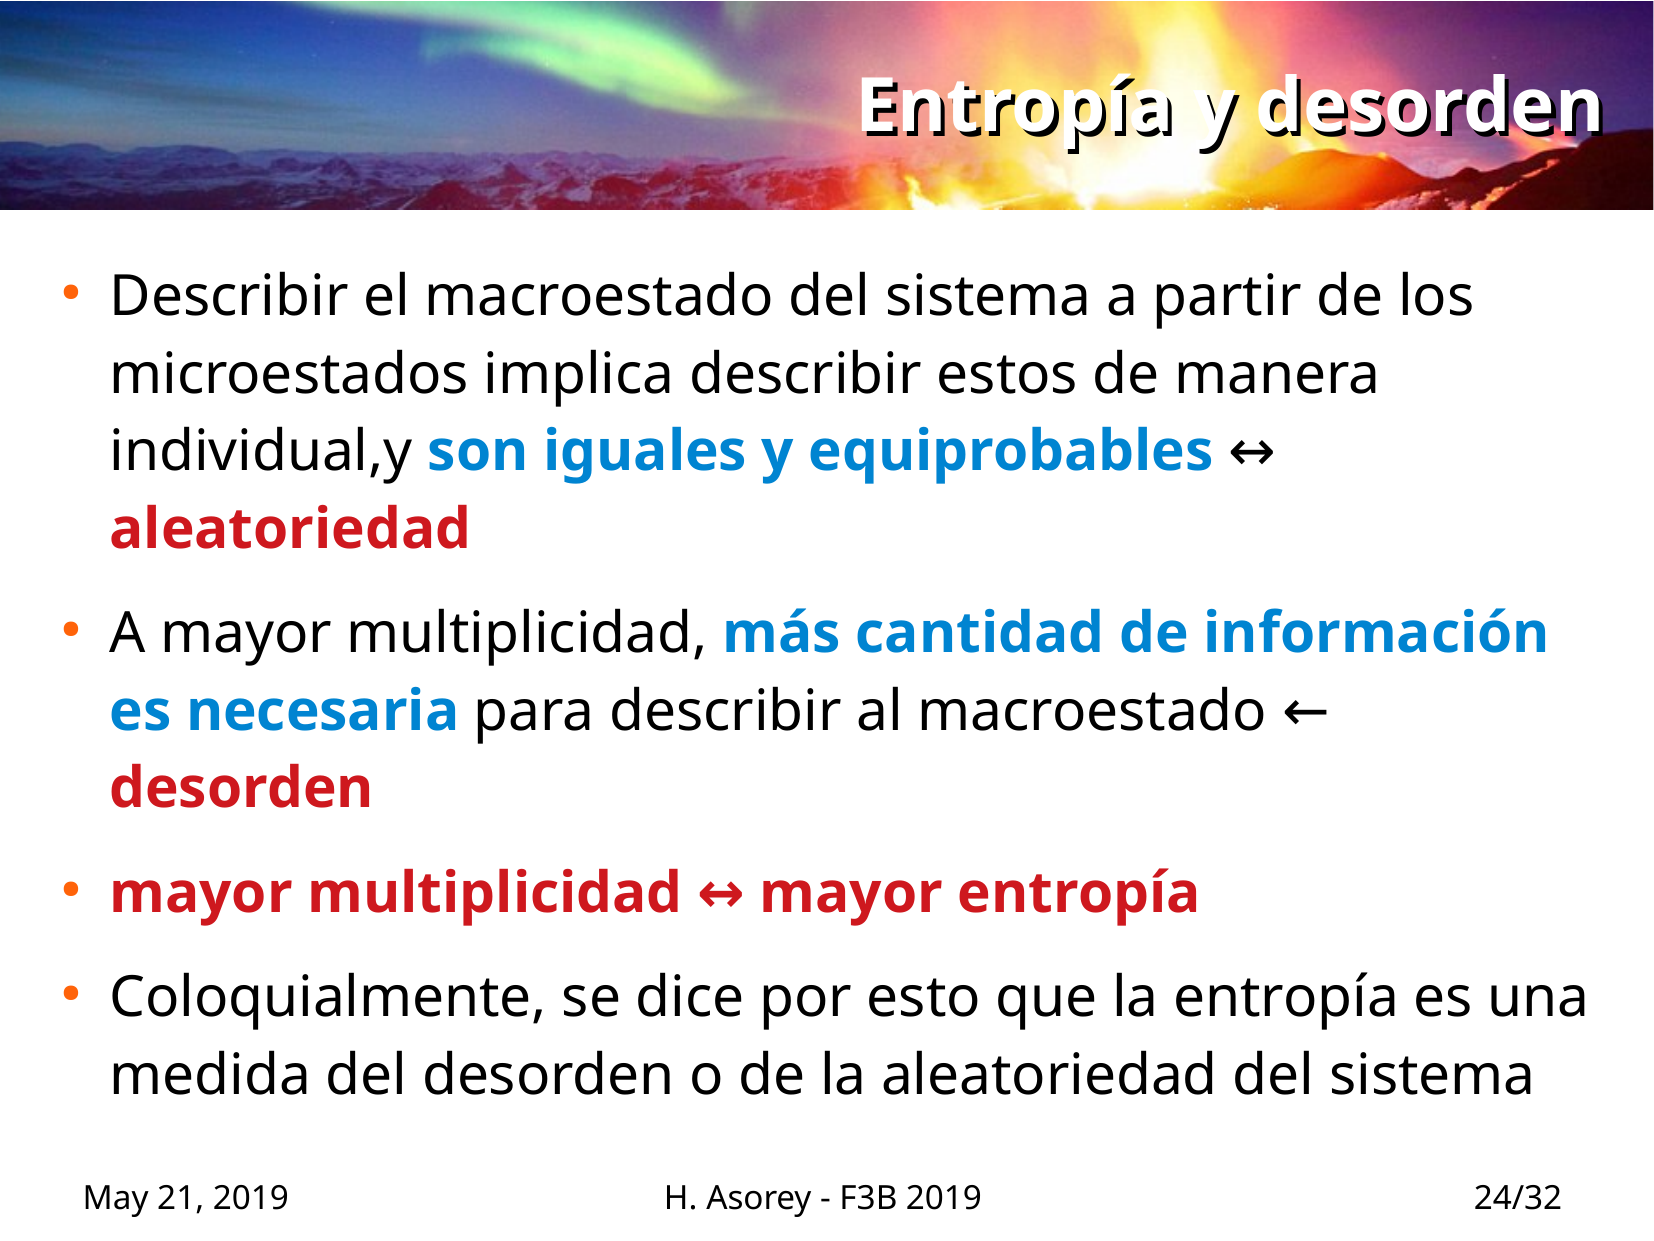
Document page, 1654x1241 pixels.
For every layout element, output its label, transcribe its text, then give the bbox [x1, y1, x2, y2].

title Entropía y desorden [45, 15, 1606, 191]
list Describir el macroestado del sistema a partir de los microestados implica describir estos de manera individual,y son iguales y equiprobables ↔ aleatoriedad A mayor multiplicidad, más cantidad de información es necesaria para describir al macroestado ← desorden mayor multiplicidad ↔ mayor entropía Coloquialmente, se dice por esto que la entropía es una medida del desorden o de la aleatoriedad del sistema [45, 255, 1606, 1156]
picture [0, 1, 1654, 210]
